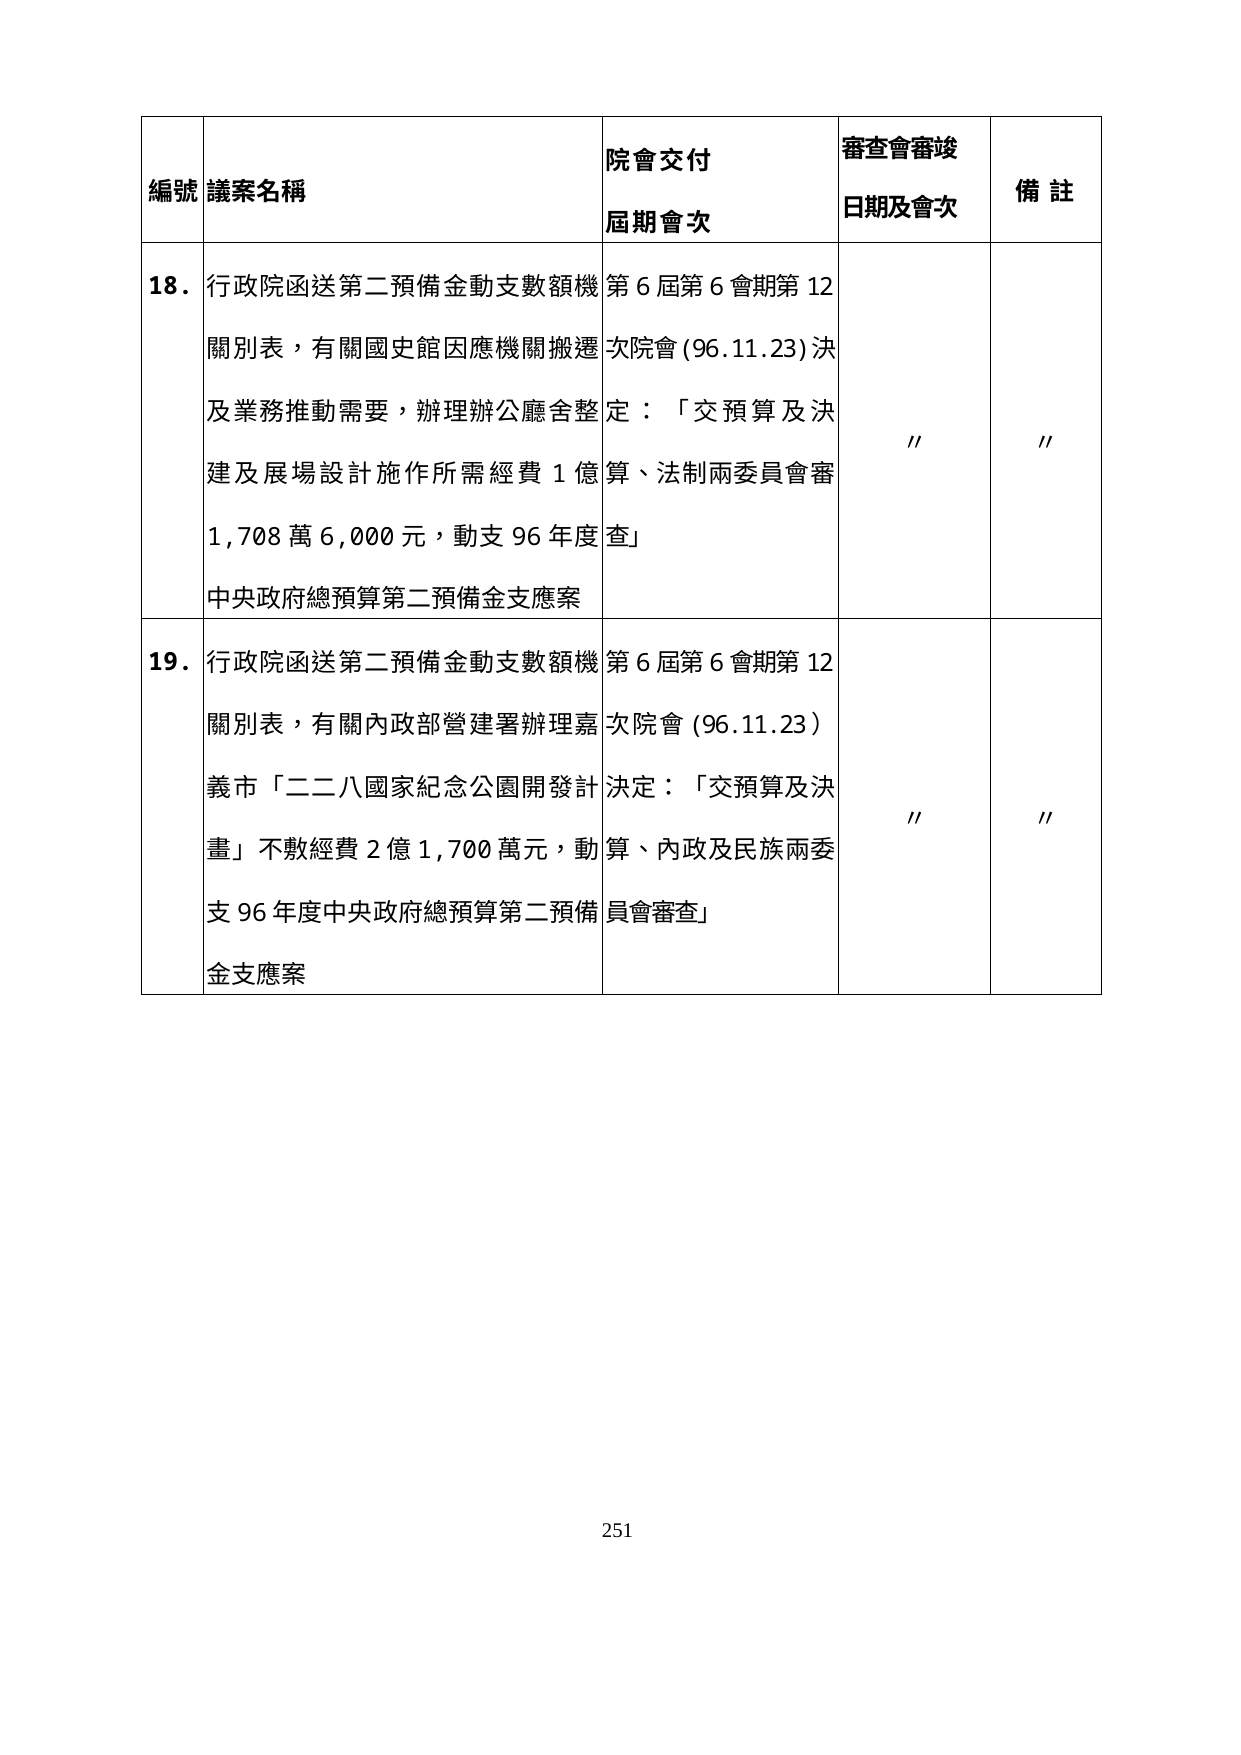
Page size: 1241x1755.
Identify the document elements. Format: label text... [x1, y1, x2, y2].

table_header 審查會審竣 日期及會次 [839, 117, 990, 242]
table_cell [142, 243, 203, 618]
table_cell 〃 [991, 619, 1101, 994]
table_header 備 註 [991, 117, 1101, 242]
table_cell 第6屆第6會期第12次院會(96.11.23)決定：「交預算及決算、法制兩委員會審查」 [603, 243, 838, 618]
table_cell [142, 619, 203, 994]
table_cell 〃 [839, 243, 990, 618]
table_header 編號 [142, 117, 203, 242]
table_header 議案名稱 [204, 117, 602, 242]
table_cell 行政院函送第二預備金動支數額機關別表，有關國史館因應機關搬遷及業務推動需要，辦理辦公廳舍整建及展場設計施作所需經費1億1,708萬6,000元，動支96年度中央政府總預算第二預備金支應案 [204, 243, 602, 618]
table_cell 行政院函送第二預備金動支數額機關別表，有關內政部營建署辦理嘉義市「二二八國家紀念公園開發計畫」不敷經費2億1,700萬元，動支96年度中央政府總預算第二預備金支應案 [204, 619, 602, 994]
table_header 院會交付 屆期會次 [603, 117, 838, 242]
table_cell 第6屆第6會期第12次院會(96.11.23）決定：「交預算及決算、內政及民族兩委員會審查」 [603, 619, 838, 994]
table_cell 〃 [991, 243, 1101, 618]
table_cell 〃 [839, 619, 990, 994]
